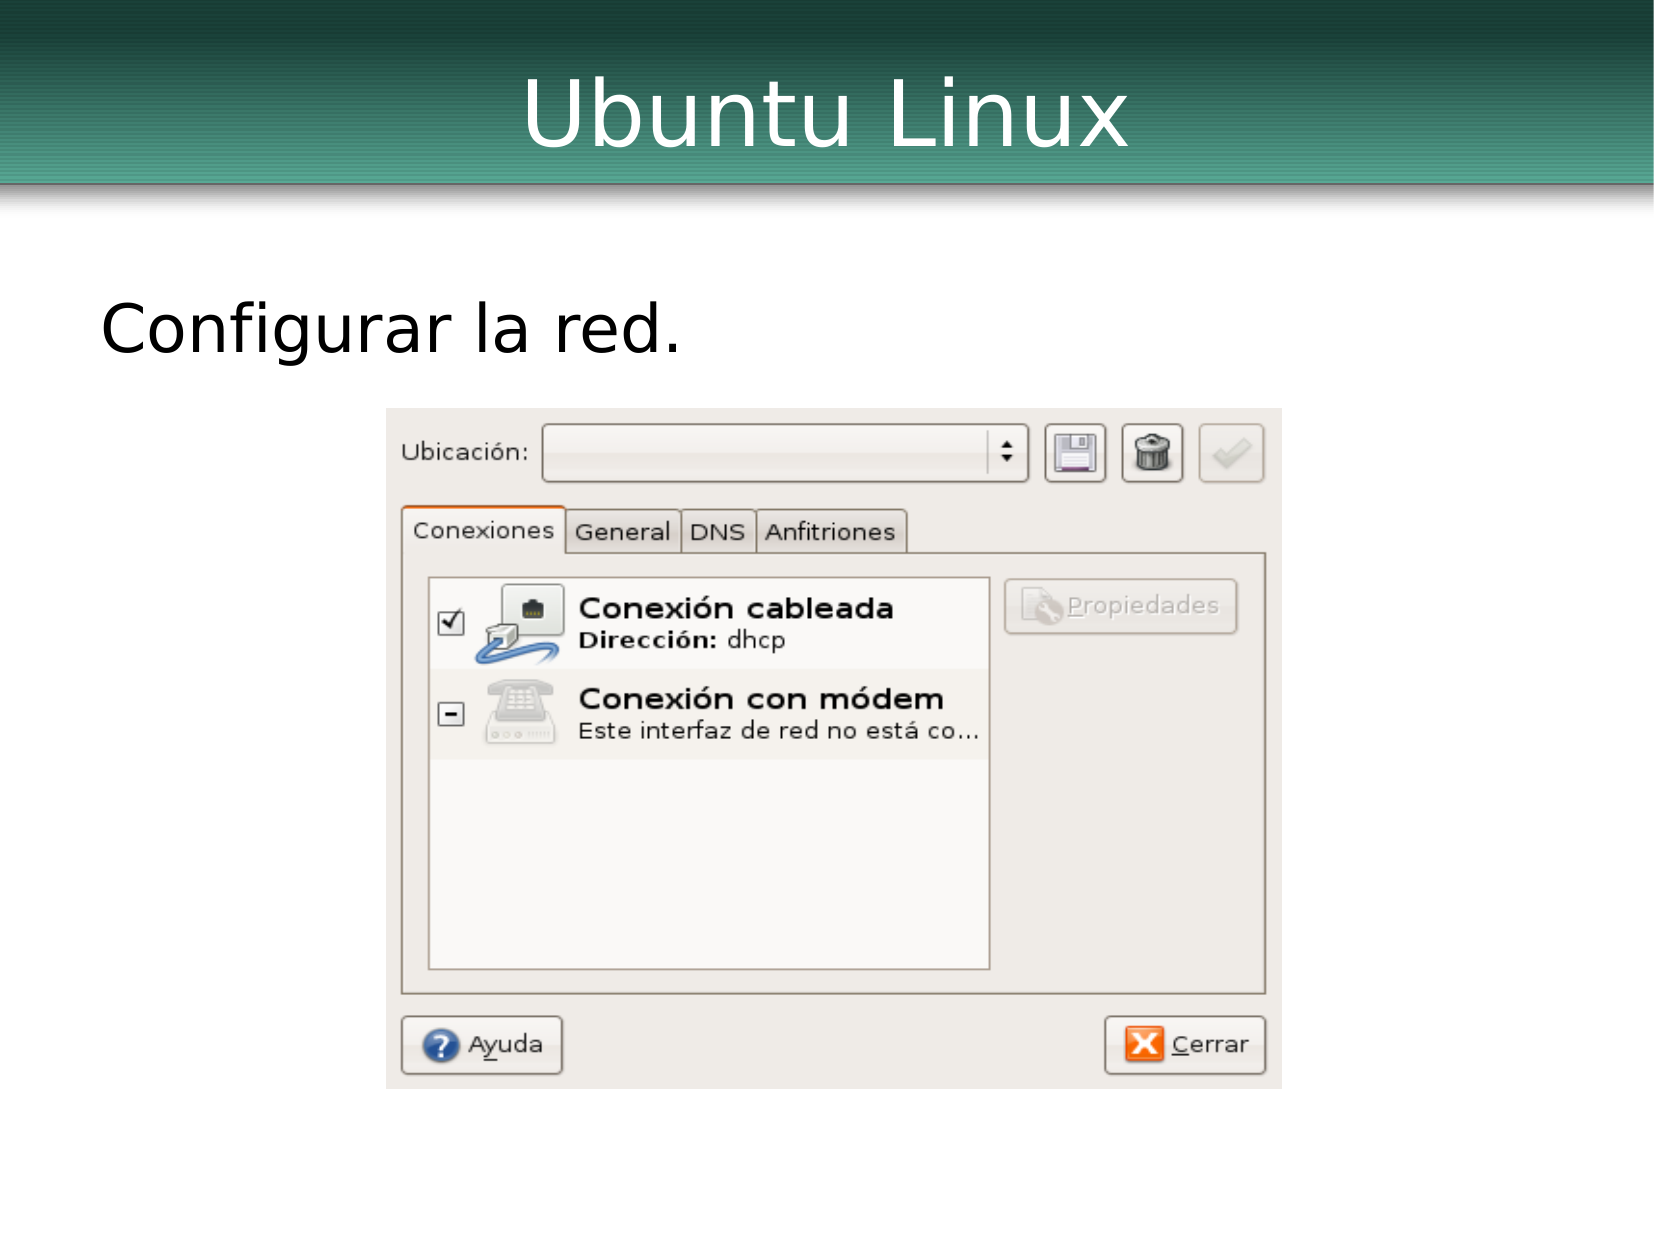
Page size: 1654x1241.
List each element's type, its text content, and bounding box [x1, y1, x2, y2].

list Configurar la red. [82, 290, 1571, 1094]
title Ubuntu Linux [82, 11, 1571, 219]
picture [386, 408, 1282, 1089]
picture [0, 0, 1654, 225]
